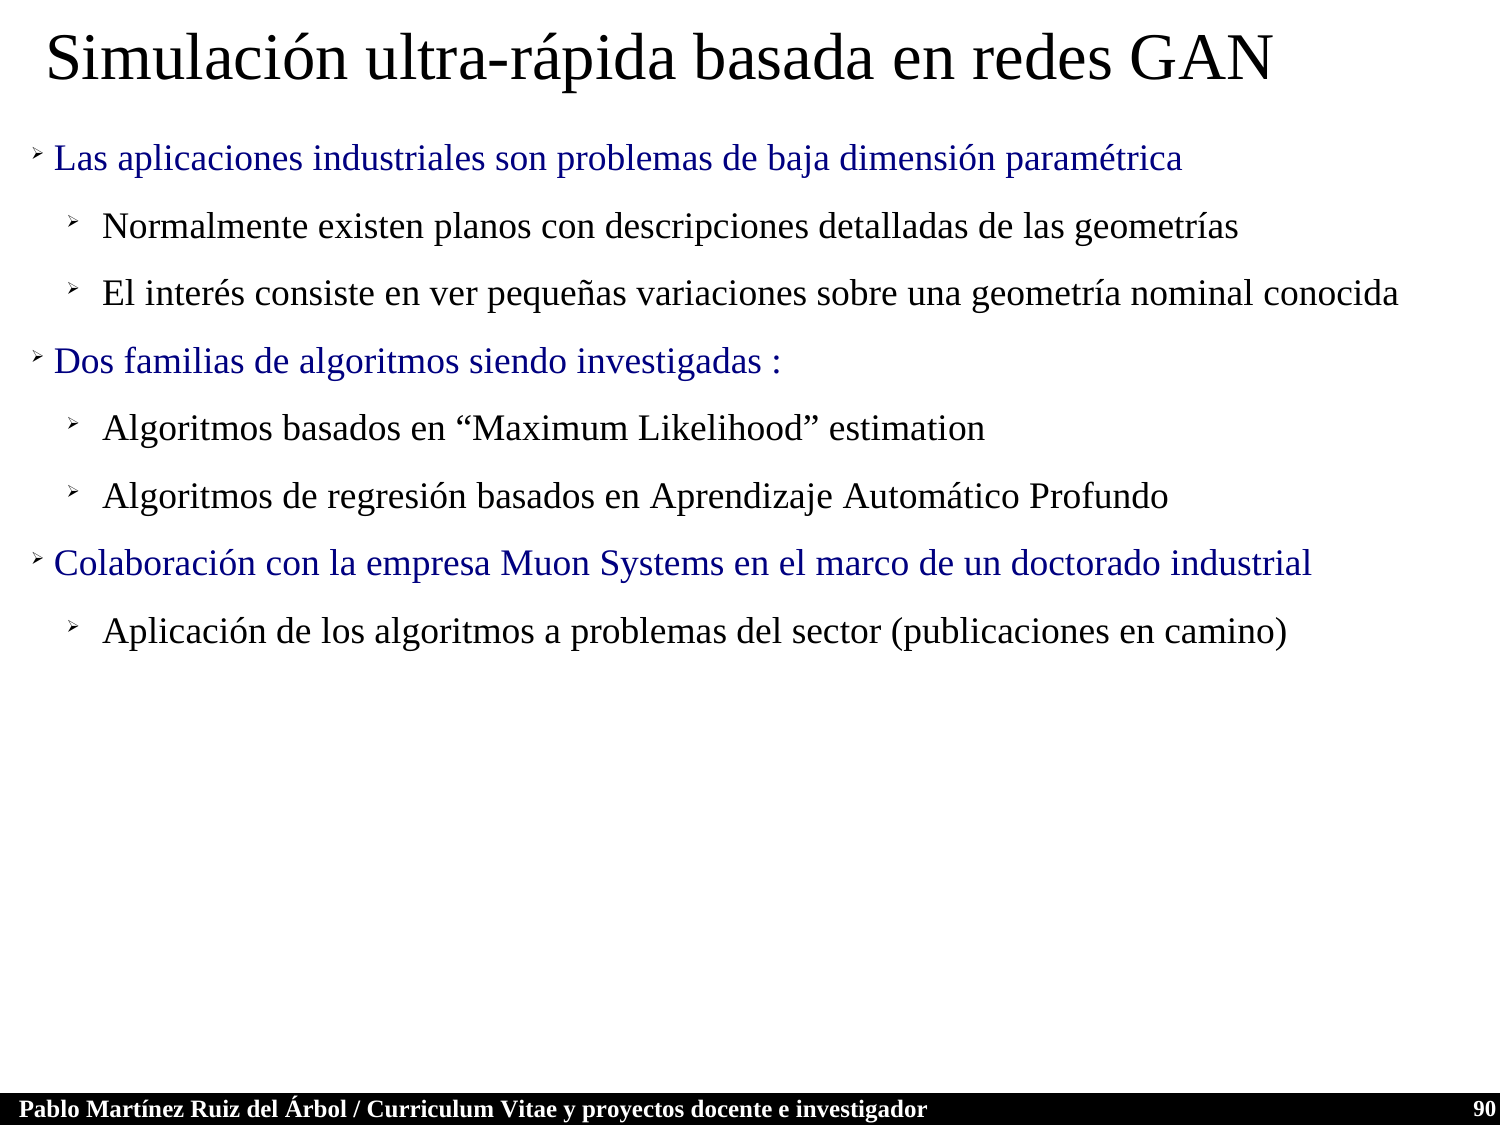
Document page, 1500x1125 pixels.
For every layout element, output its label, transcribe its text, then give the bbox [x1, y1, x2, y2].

text_box Las aplicaciones industriales son problemas de baja dimensión paramétrica Normalmente existen planos con descripciones detalladas de las geometrías El interés consiste en ver pequeñas variaciones sobre una geometría nominal conocida Dos familias de algoritmos siendo investigadas : Algoritmos basados en “Maximum Likelihood” estimation Algoritmos de regresión basados en Aprendizaje Automático Profundo Colaboración con la empresa Muon Systems en el marco de un doctorado industrial Aplicación de los algoritmos a problemas del sector (publicaciones en camino) [11, 98, 1500, 279]
text_box Simulación ultra-rápida basada en redes GAN [0, 3, 1336, 111]
